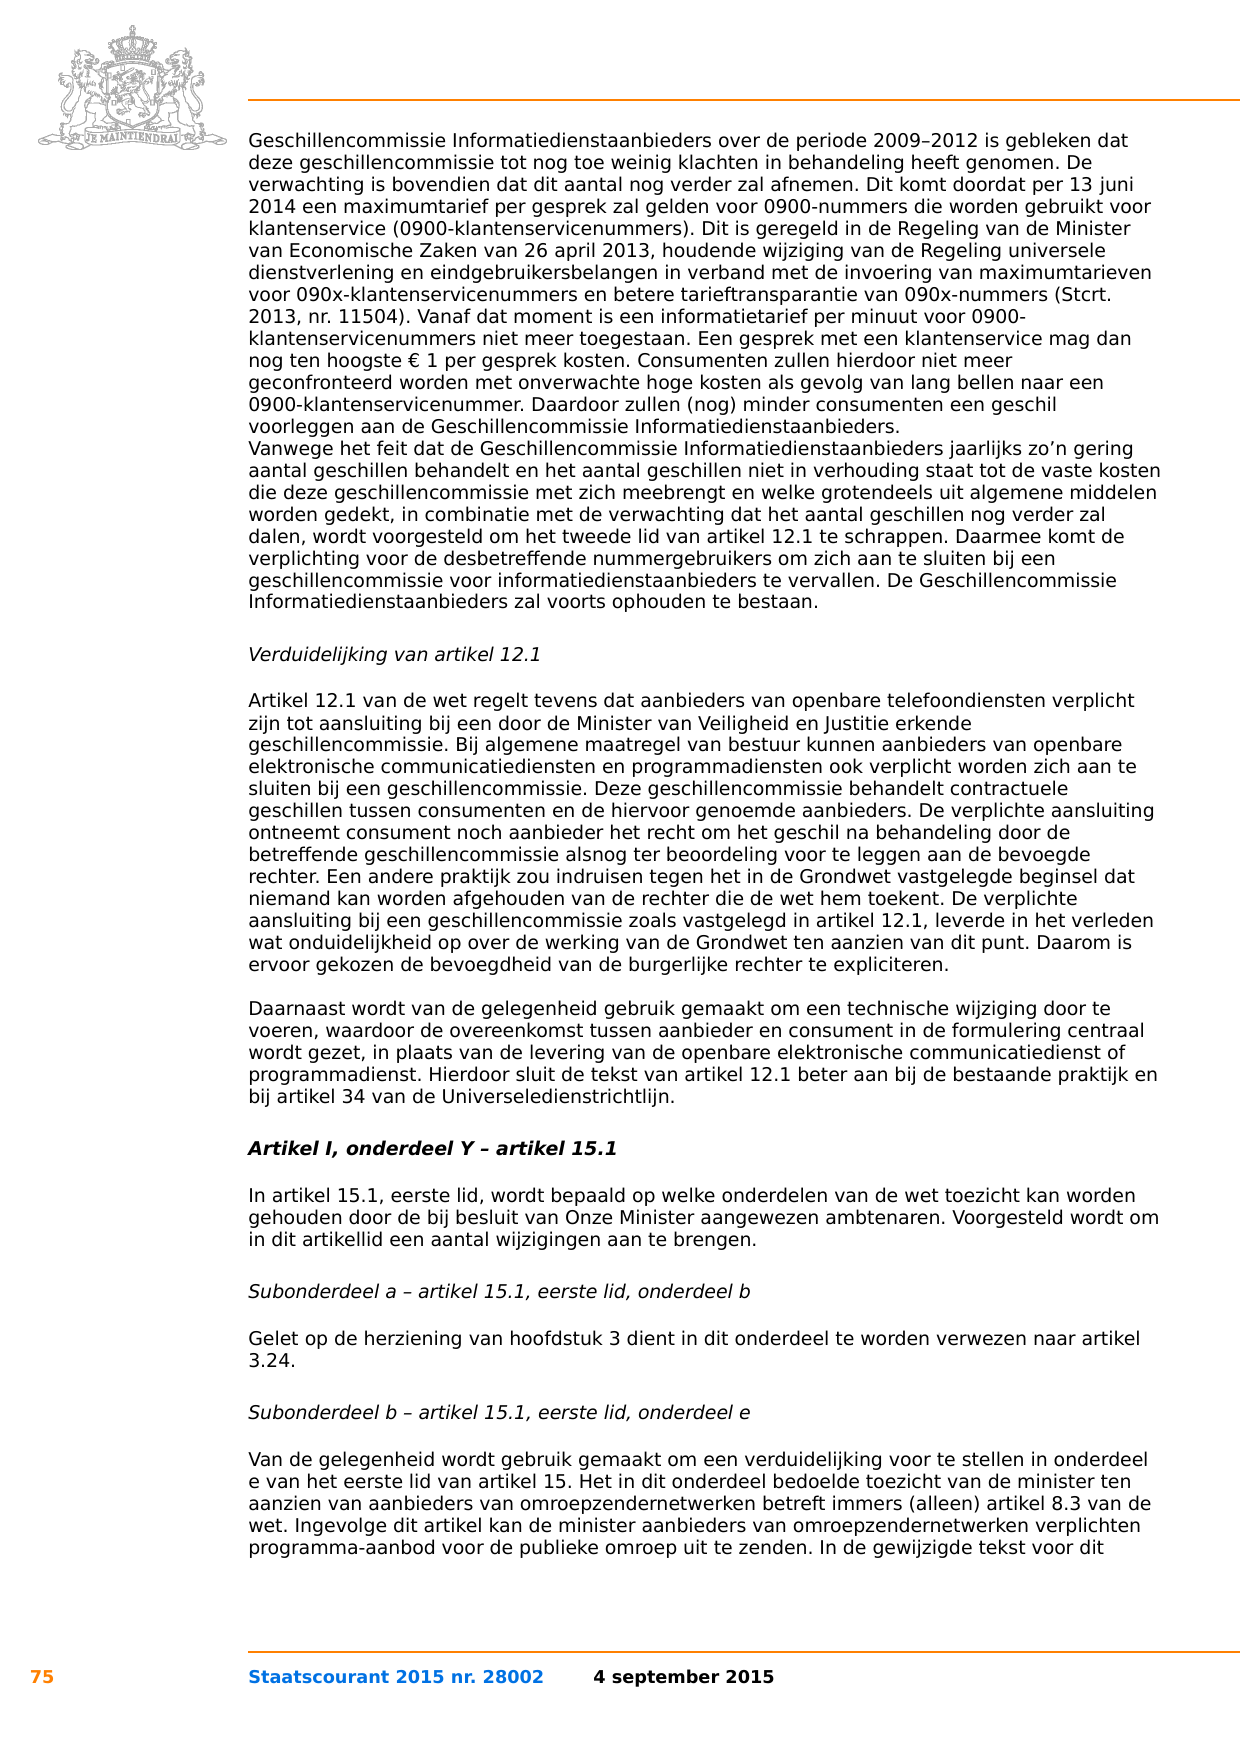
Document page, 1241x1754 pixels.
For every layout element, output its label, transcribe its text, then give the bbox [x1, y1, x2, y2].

subtitle Subonderdeel a – artikel 15.1, eerste lid, onderdeel b [248, 1281, 1163, 1303]
text Artikel 12.1 van de wet regelt tevens dat aanbieders van openbare telefoondiensten verplicht zijn tot aansluiting bij een door de Minister van Veiligheid en Justitie erkende geschillencommissie. Bij algemene maatregel van bestuur kunnen aanbieders van openbare elektronische communicatiediensten en programmadiensten ook verplicht worden zich aan te sluiten bij een geschillencommissie. Deze geschillencommissie behandelt contractuele geschillen tussen consumenten en de hiervoor genoemde aanbieders. De verplichte aansluiting ontneemt consument noch aanbieder het recht om het geschil na behandeling door de betreffende geschillencommissie alsnog ter beoordeling voor te leggen aan de bevoegde rechter. Een andere praktijk zou indruisen tegen het in de Grondwet vastgelegde beginsel dat niemand kan worden afgehouden van de rechter die de wet hem toekent. De verplichte aansluiting bij een geschillencommissie zoals vastgelegd in artikel 12.1, leverde in het verleden wat onduidelijkheid op over de werking van de Grondwet ten aanzien van dit punt. Daarom is ervoor gekozen de bevoegdheid van de burgerlijke rechter te expliciteren. [248, 690, 1163, 976]
text Vanwege het feit dat de Geschillencommissie Informatiedienstaanbieders jaarlijks zo’n gering aantal geschillen behandelt en het aantal geschillen niet in verhouding staat tot de vaste kosten die deze geschillencommissie met zich meebrengt en welke grotendeels uit algemene middelen worden gedekt, in combinatie met de verwachting dat het aantal geschillen nog verder zal dalen, wordt voorgesteld om het tweede lid van artikel 12.1 te schrappen. Daarmee komt de verplichting voor de desbetreffende nummergebruikers om zich aan te sluiten bij een geschillencommissie voor informatiedienstaanbieders te vervallen. De Geschillencommissie Informatiedienstaanbieders zal voorts ophouden te bestaan. [248, 438, 1163, 613]
text Gelet op de herziening van hoofdstuk 3 dient in dit onderdeel te worden verwezen naar artikel 3.24. [248, 1328, 1163, 1372]
subtitle Artikel I, onderdeel Y – artikel 15.1 [248, 1138, 1163, 1160]
text In artikel 15.1, eerste lid, wordt bepaald op welke onderdelen van de wet toezicht kan worden gehouden door de bij besluit van Onze Minister aangewezen ambtenaren. Voorgesteld wordt om in dit artikellid een aantal wijzigingen aan te brengen. [248, 1185, 1163, 1251]
text Geschillencommissie Informatiedienstaanbieders over de periode 2009–2012 is gebleken dat deze geschillencommissie tot nog toe weinig klachten in behandeling heeft genomen. De verwachting is bovendien dat dit aantal nog verder zal afnemen. Dit komt doordat per 13 juni 2014 een maximumtarief per gesprek zal gelden voor 0900-nummers die worden gebruikt voor klantenservice (0900-klantenservicenummers). Dit is geregeld in de Regeling van de Minister van Economische Zaken van 26 april 2013, houdende wijziging van de Regeling universele dienstverlening en eindgebruikersbelangen in verband met de invoering van maximumtarieven voor 090x-klantenservicenummers en betere tarieftransparantie van 090x-nummers (Stcrt. 2013, nr. 11504). Vanaf dat moment is een informatietarief per minuut voor 0900-klantenservicenummers niet meer toegestaan. Een gesprek met een klantenservice mag dan nog ten hoogste € 1 per gesprek kosten. Consumenten zullen hierdoor niet meer geconfronteerd worden met onverwachte hoge kosten als gevolg van lang bellen naar een 0900-klantenservicenummer. Daardoor zullen (nog) minder consumenten een geschil voorleggen aan de Geschillencommissie Informatiedienstaanbieders. [248, 130, 1163, 438]
picture [38, 25, 227, 150]
text Daarnaast wordt van de gelegenheid gebruik gemaakt om een technische wijziging door te voeren, waardoor de overeenkomst tussen aanbieder en consument in de formulering centraal wordt gezet, in plaats van de levering van de openbare elektronische communicatiedienst of programmadienst. Hierdoor sluit de tekst van artikel 12.1 beter aan bij de bestaande praktijk en bij artikel 34 van de Universeledienstrichtlijn. [248, 998, 1163, 1108]
subtitle Subonderdeel b – artikel 15.1, eerste lid, onderdeel e [248, 1402, 1163, 1424]
text Van de gelegenheid wordt gebruik gemaakt om een verduidelijking voor te stellen in onderdeel e van het eerste lid van artikel 15. Het in dit onderdeel bedoelde toezicht van de minister ten aanzien van aanbieders van omroepzendernetwerken betreft immers (alleen) artikel 8.3 van de wet. Ingevolge dit artikel kan de minister aanbieders van omroepzendernetwerken verplichten programma-aanbod voor de publieke omroep uit te zenden. In de gewijzigde tekst voor dit [248, 1449, 1163, 1559]
subtitle Verduidelijking van artikel 12.1 [248, 643, 1163, 665]
